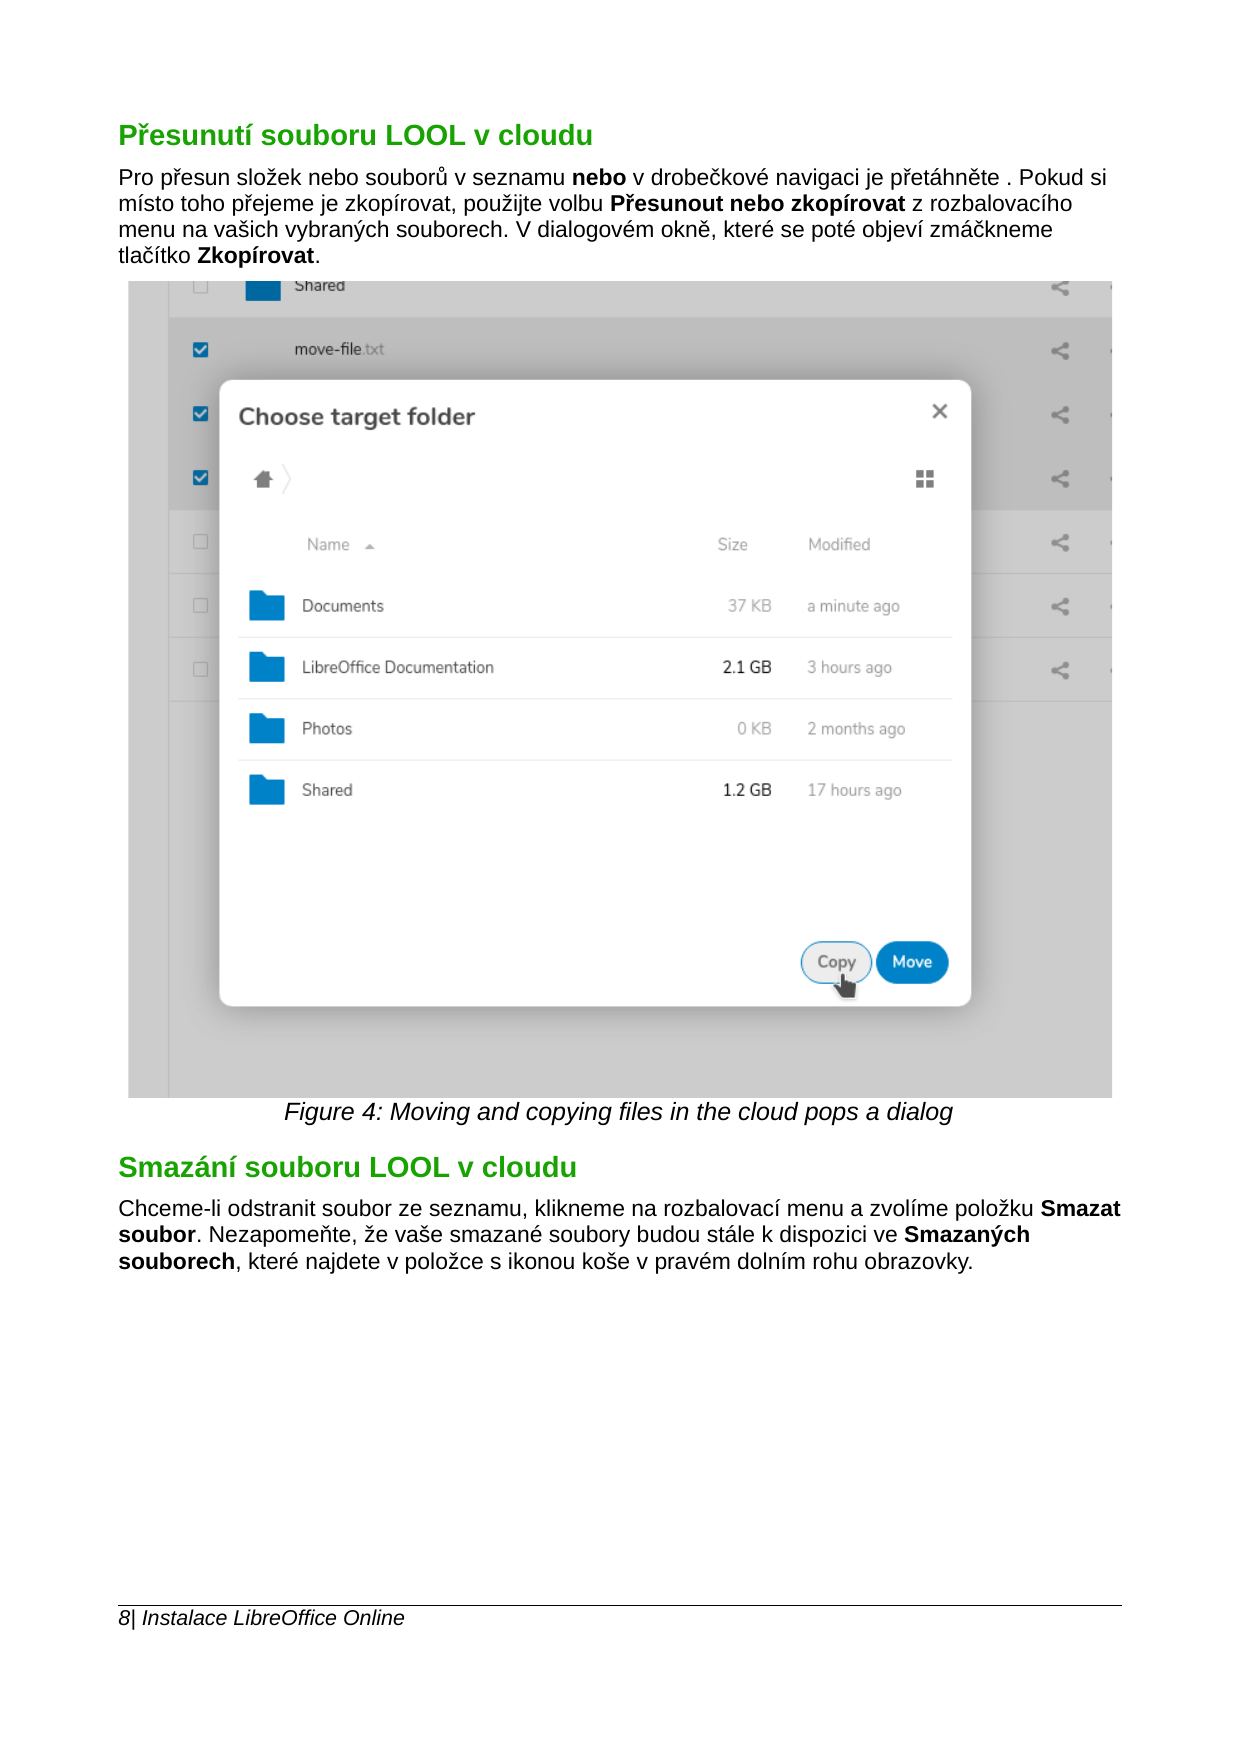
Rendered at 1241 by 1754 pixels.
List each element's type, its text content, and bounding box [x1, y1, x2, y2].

text Figure 4: Moving and copying files in the cloud pops a dialog [118, 1098, 1122, 1126]
subtitle Smazání souboru LOOL v cloudu [118, 1150, 1122, 1183]
subtitle Přesunutí souboru LOOL v cloudu [118, 118, 1122, 152]
picture [128, 281, 1113, 1098]
text Pro přesun složek nebo souborů v seznamu nebo v drobečkové navigaci je přetáhněte . Pokud si místo toho přejeme je zkopírovat, použijte volbu Přesunout nebo zkopírovat z rozbalovacího menu na vašich vybraných souborech. V dialogovém okně, které se poté objeví zmáčkneme tlačítko Zkopírovat. [118, 163, 1122, 269]
text Chceme-li odstranit soubor ze seznamu, klikneme na rozbalovací menu a zvolíme položku Smazat soubor. Nezapomeňte, že vaše smazané soubory budou stále k dispozici ve Smazaných souborech, které najdete v položce s ikonou koše v pravém dolním rohu obrazovky. [118, 1195, 1122, 1274]
